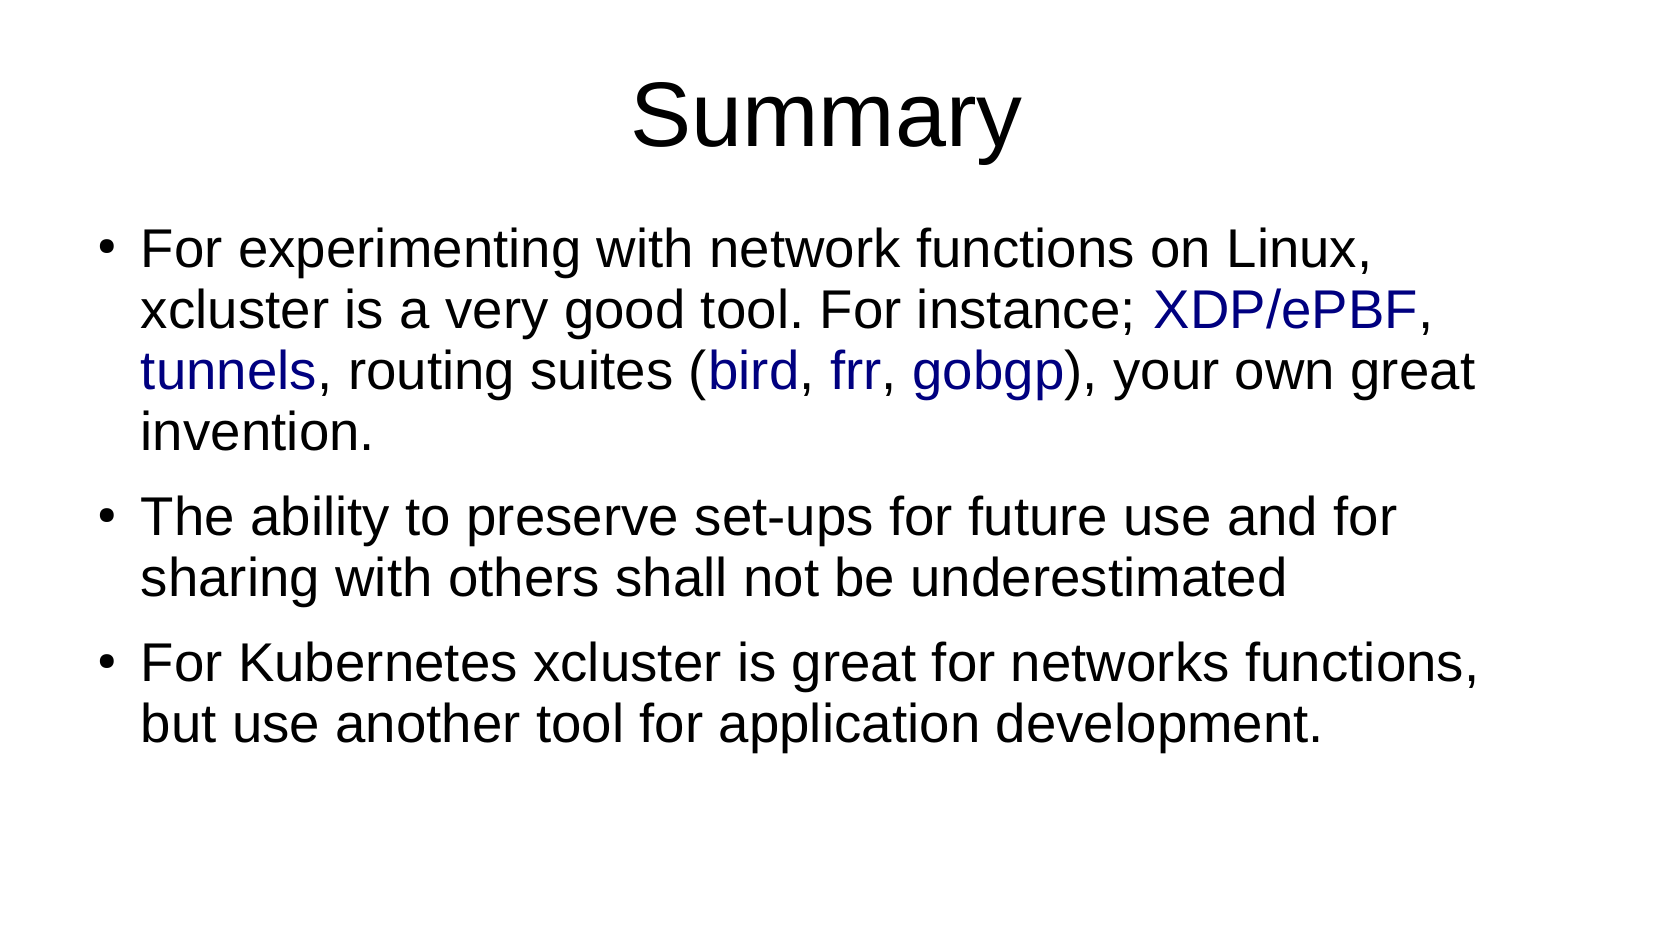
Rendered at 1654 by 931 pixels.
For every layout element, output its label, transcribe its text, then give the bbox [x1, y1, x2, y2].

title Summary [82, 37, 1571, 193]
list For experimenting with network functions on Linux, xcluster is a very good tool. For instance; XDP/ePBF, tunnels, routing suites (bird, frr, gobgp), your own great invention. The ability to preserve set-ups for future use and for sharing with others shall not be underestimated For Kubernetes xcluster is great for networks functions, but use another tool for application development. [82, 217, 1571, 758]
